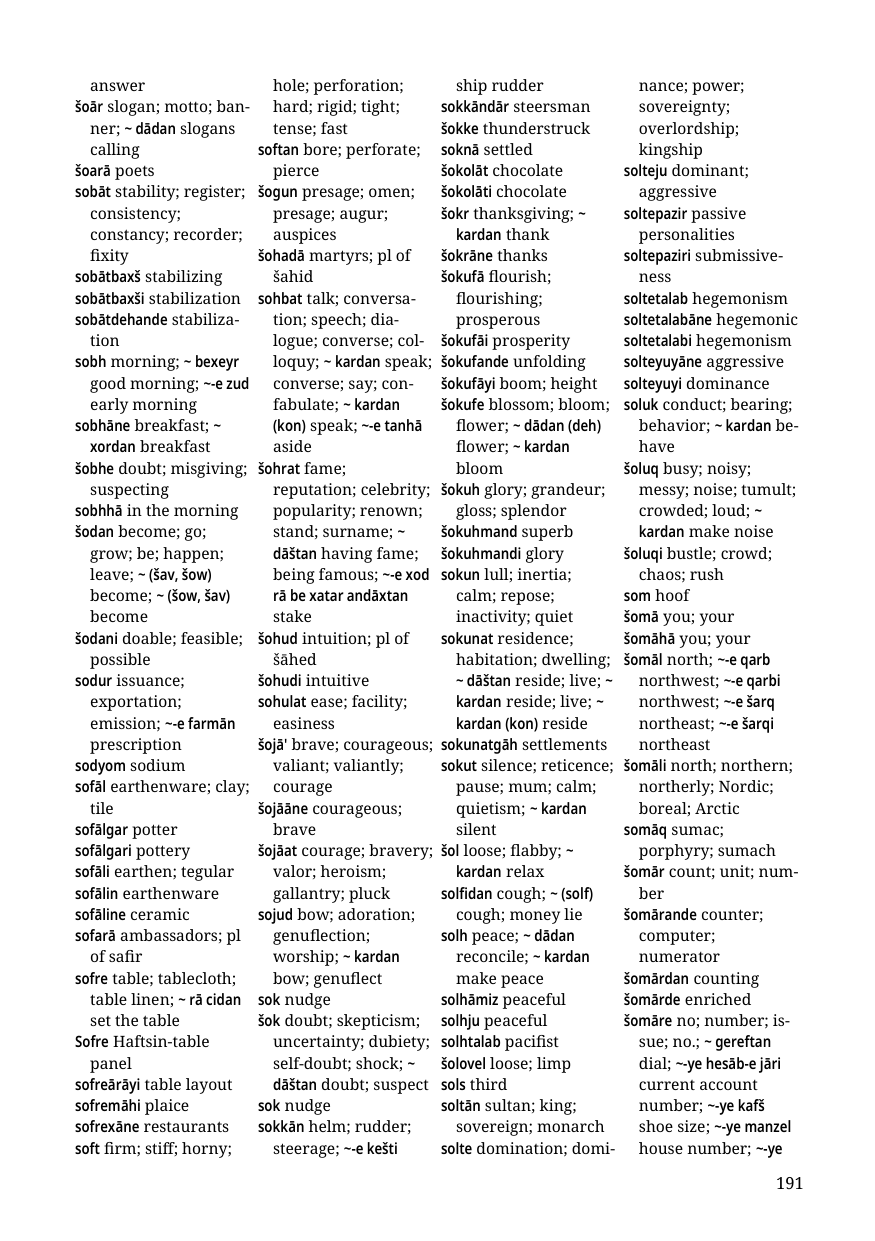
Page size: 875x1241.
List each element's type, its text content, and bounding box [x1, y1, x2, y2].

text šok doubt; skepticism; un­certainty; dubiety; self-doubt; shock; ~ dāštan doubt; sus­pect [258, 1010, 433, 1095]
text solfidan cough; ~ (solf) cough; money lie [441, 882, 616, 925]
text sofrexāne restaurants [75, 1116, 250, 1137]
text sofāl earthenware; clay; tile [75, 776, 250, 819]
text sofremāhi plaice [75, 1095, 250, 1116]
text sobāt stability; register; consis­tency; constancy; recorder; fixity [75, 181, 250, 266]
text šomāre no; number; is­sue; no.; ~ gereftan dial; ~-ye hesāb-e jāri current ac­count number; ~-ye kafš shoe size; ~-ye manzel house number; ~-ye [624, 1010, 799, 1159]
text solh peace; ~ dādan reconc­ile; ~ kardan make peace [441, 925, 616, 989]
text šomāli north; northern; northerly; Nordic; boreal; Arctic [624, 755, 799, 819]
text sofālgari pottery [75, 840, 250, 861]
text sobātbaxši stabilization [75, 287, 250, 309]
text šokufā flourish; flourish­ing; prosperous [441, 266, 616, 330]
text soltetalab hegemonism [624, 287, 799, 309]
text solteju dominant; aggres­sive [624, 160, 799, 202]
text soltetalabāne hegemonic [624, 309, 799, 330]
text šohrat fame; reputation; celebrity; popularity; renown; stand; surname; ~ dāštan having fame; be­ing famous; ~-e xod rā be xatar andāxtan stake [258, 457, 433, 627]
text sofāli earthen; tegular [75, 861, 250, 882]
text šohudi intuitive [258, 670, 433, 691]
text šoluqi bustle; crowd; chaos; rush [624, 542, 799, 585]
text soknā settled [441, 139, 616, 160]
text sols third [441, 1074, 616, 1095]
text solte domination; domi­ [441, 1137, 616, 1159]
text šokr thanksgiving; ~ kardan thank [441, 202, 616, 245]
text šoār slogan; motto; ban­ner; ~ dādan slogans calling [75, 96, 250, 160]
text šohadā martyrs; pl of šahid [258, 245, 433, 287]
text šomār count; unit; num­ber [624, 861, 799, 904]
text šojāāne courageous; brave [258, 797, 433, 840]
text šomārdan counting [624, 967, 799, 989]
text soltepaziri submissive­ness [624, 245, 799, 287]
text šobhe doubt; misgiving; sus­pecting [75, 457, 250, 500]
text šokolāt chocolate [441, 160, 616, 181]
text šokufande unfolding [441, 351, 616, 372]
text solteyuyāne aggressive [624, 351, 799, 372]
text šodani doable; feasible; possi­ble [75, 627, 250, 670]
text solteyuyi dominance [624, 372, 799, 394]
text solhtalab pacifist [441, 1031, 616, 1052]
text sokun lull; inertia; calm; re­pose; inactivity; quiet [441, 564, 616, 627]
text šomāl north; ~-e qarb north­west; ~-e qarbi northwest; ~-e šarq north­east; ~-e šarqi northeast [624, 649, 799, 755]
text sohulat ease; facility; easi­ness [258, 691, 433, 734]
text šokuhmandi glory [441, 542, 616, 564]
text sobātdehande stabiliza­tion [75, 309, 250, 351]
text šohud intuition; pl of šāhed [258, 627, 433, 670]
text sokut silence; reticence; pause; mum; calm; qui­etism; ~ kardan silent [441, 755, 616, 840]
text soluk conduct; bearing; be­havior; ~ kardan be­have [624, 394, 799, 457]
text šokufāyi boom; height [441, 372, 616, 394]
text softan bore; perforate; pierce [258, 139, 433, 181]
text šomārde enriched [624, 989, 799, 1010]
text šokke thunderstruck [441, 117, 616, 139]
text šomā you; your [624, 606, 799, 627]
text šogun presage; omen; presage; augur; auspices [258, 181, 433, 245]
text sofreārāyi table layout [75, 1074, 250, 1095]
text sobhhā in the morning [75, 500, 250, 521]
text sofre table; tablecloth; ta­ble linen; ~ rā cidan set the table [75, 967, 250, 1031]
text soltān sultan; king; sovere­ign; monarch [441, 1095, 616, 1137]
text sobh morning; ~ bexeyr good morning; ~-e zud early morning [75, 351, 250, 415]
text som hoof [624, 585, 799, 606]
text šomāhā you; your [624, 627, 799, 649]
text sofālin earthenware [75, 882, 250, 904]
text šomārande counter; com­puter; numerator [624, 904, 799, 967]
text šokolāti chocolate [441, 181, 616, 202]
text šokrāne thanks [441, 245, 616, 266]
text sojud bow; adoration; genu­flection; worship; ~ kardan bow; genuflect [258, 904, 433, 989]
text sokkāndār steersman [441, 96, 616, 117]
text sokunatgāh settlements [441, 734, 616, 755]
text sokunat residence; habitat­ion; dwelling; ~ dāštan reside; live; ~ kardan re­side; live; ~ kardan (kon) reside [441, 627, 616, 734]
text šodan become; go; grow; be; happen; leave; ~ (šav, šow) become; ~ (šow, šav) be­come [75, 521, 250, 627]
text soft firm; stiff; horny; [75, 1137, 250, 1159]
text sofālgar potter [75, 819, 250, 840]
text šoarā poets [75, 160, 250, 181]
text solhāmiz peaceful [441, 989, 616, 1010]
text šokufāi prosperity [441, 330, 616, 351]
text sohbat talk; conversa­tion; speech; dia­logue; con­verse; col­loquy; ~ kardan speak; converse; say; con­fabulate; ~ kardan (kon) speak; ~-e tanhā aside [258, 287, 433, 457]
text sofarā ambassadors; pl of safir [75, 925, 250, 967]
text somāq sumac; porphyry; sumach [624, 819, 799, 861]
text šojā' brave; courageous; valiant; valiantly; courage [258, 734, 433, 797]
text ship rudder [441, 75, 616, 96]
text sok nudge [258, 989, 433, 1010]
text sodyom sodium [75, 755, 250, 776]
text sofāline ceramic [75, 904, 250, 925]
text sobātbaxš stabilizing [75, 266, 250, 287]
text Sofre Haftsin-table panel [75, 1031, 250, 1074]
text šokuh glory; grandeur; gloss; splendor [441, 479, 616, 521]
text soltetalabi hegemonism [624, 330, 799, 351]
text sodur issuance; exporta­tion; emission; ~-e farmān pre­scription [75, 670, 250, 755]
text hole; perforation; hard; rigid; tight; tense; fast [258, 75, 433, 139]
text solhju peaceful [441, 1010, 616, 1031]
text šoluq busy; noisy; messy; noise; tumult; crowded; loud; ~ kardan make noise [624, 457, 799, 542]
text sokkān helm; rudder; steer­age; ~-e kešti [258, 1116, 433, 1159]
text soltepazir passive personalit­ies [624, 202, 799, 245]
text šol loose; flabby; ~ kardan re­lax [441, 840, 616, 882]
text šokuhmand superb [441, 521, 616, 542]
text šojāat courage; bravery; valor; heroism; gallantry; pluck [258, 840, 433, 904]
text sobhāne breakfast; ~ xordan breakfast [75, 415, 250, 457]
text šolovel loose; limp [441, 1052, 616, 1074]
text sok nudge [258, 1095, 433, 1116]
text nance; power; sovereignty; overlord­ship; kingship [624, 75, 799, 160]
text an­swer [75, 75, 250, 96]
text šokufe blossom; bloom; flower; ~ dādan (deh) flower; ~ kardan bloom [441, 394, 616, 479]
